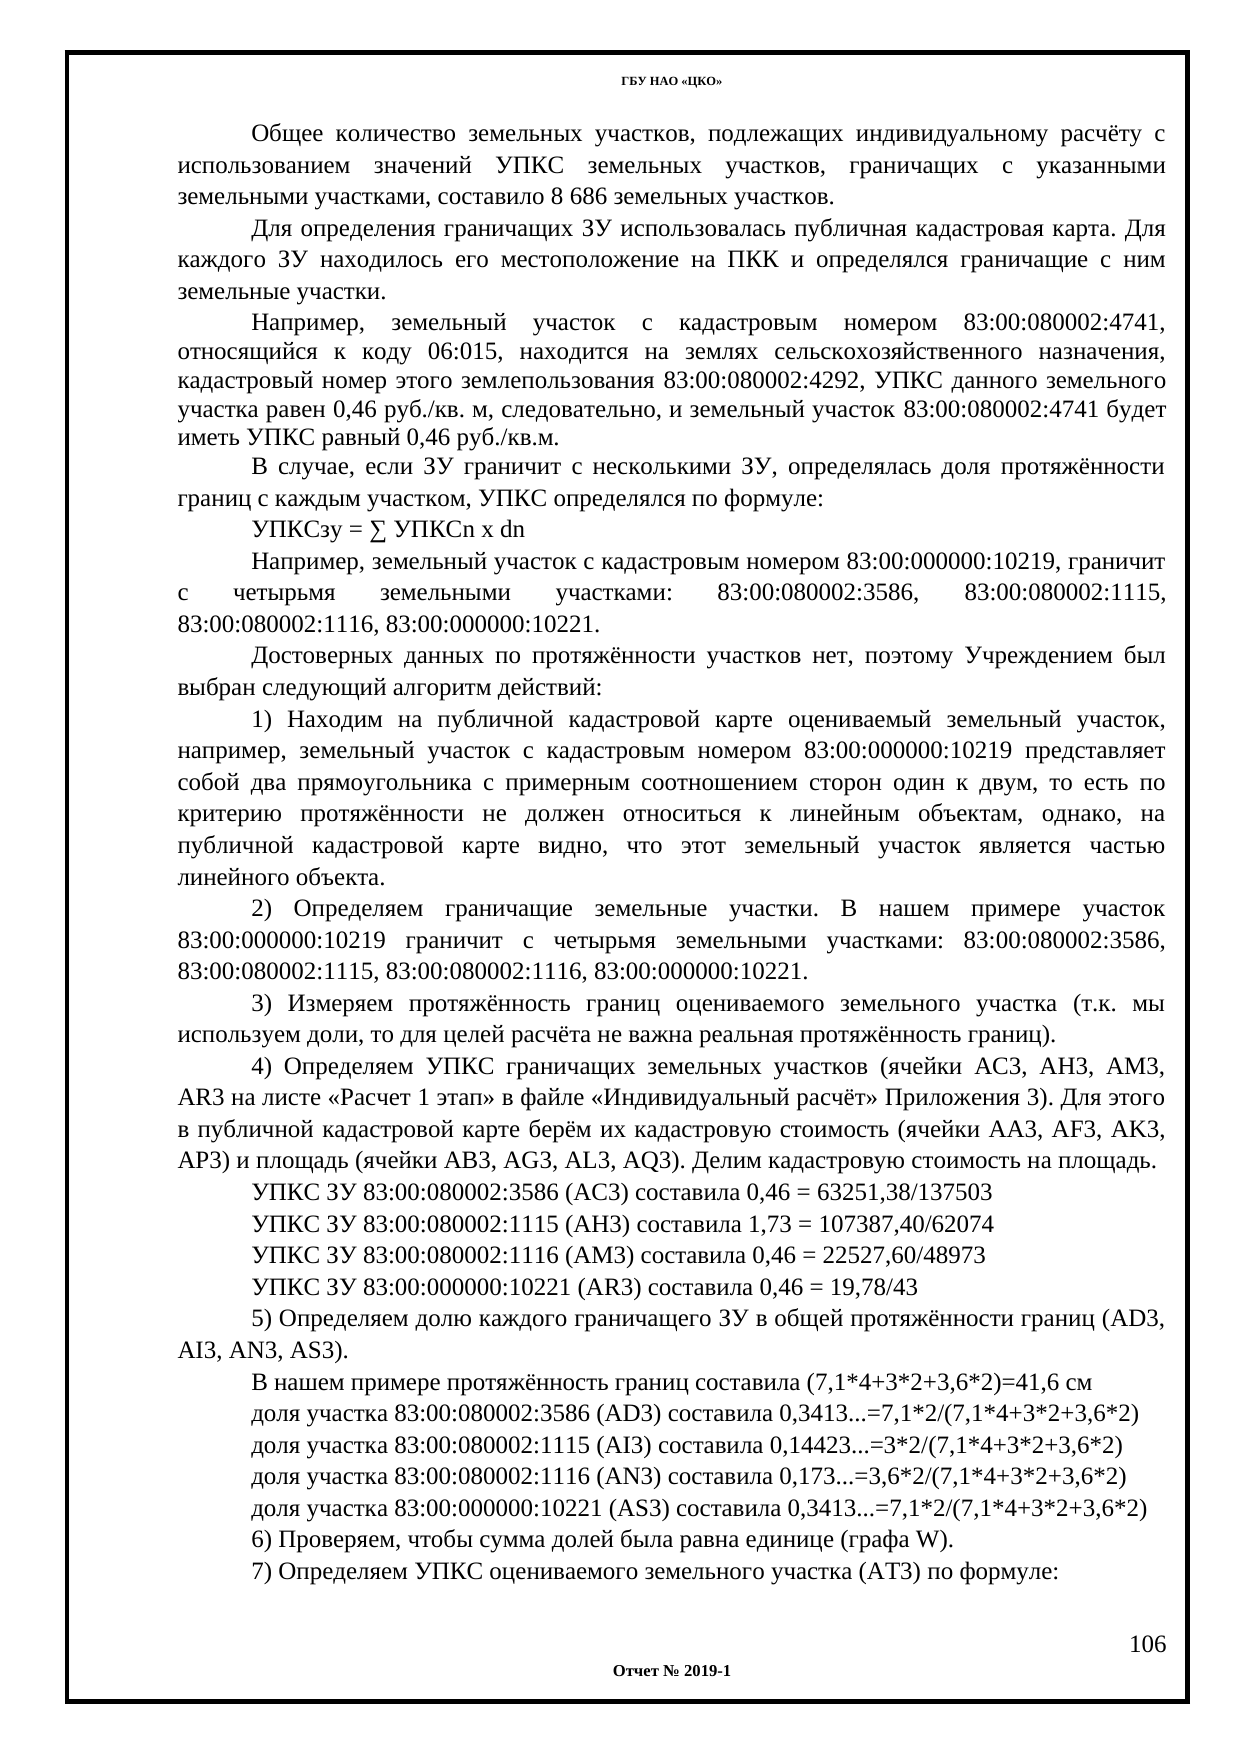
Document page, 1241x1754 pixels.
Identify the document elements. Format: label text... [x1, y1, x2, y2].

text 6) Проверяем, чтобы сумма долей была равна единице (графа W). [177, 1524, 1166, 1553]
text доля участка 83:00:080002:1115 (AI3) составила 0,14423...=3*2/(7,1*4+3*2+3,6*2) [177, 1430, 1166, 1458]
text Например, земельный участок с кадастровым номером 83:00:080002:4741, относящийся к коду 06:015, находится на землях сельскохозяйственного назначения, кадастровый номер этого землепользования 83:00:080002:4292, УПКС данного земельного участка равен 0,46 руб./кв. м, следовательно, и земельный участок 83:00:080002:4741 будет иметь УПКС равный 0,46 руб./кв.м. [177, 307, 1166, 451]
text УПКС ЗУ 83:00:080002:1116 (AМ3) составила 0,46 = 22527,60/48973 [177, 1240, 1166, 1269]
text доля участка 83:00:080002:1116 (AN3) составила 0,173...=3,6*2/(7,1*4+3*2+3,6*2) [177, 1461, 1166, 1490]
text Общее количество земельных участков, подлежащих индивидуальному расчёту с использованием значений УПКС земельных участков, граничащих с указанными земельными участками, составило 8 686 земельных участков. [177, 118, 1166, 210]
text Для определения граничащих ЗУ использовалась публичная кадастровая карта. Для каждого ЗУ находилось его местоположение на ПКК и определялся граничащие с ним земельные участки. [177, 213, 1166, 305]
text 2) Определяем граничащие земельные участки. В нашем примере участок 83:00:000000:10219 граничит с четырьмя земельными участками: 83:00:080002:3586, 83:00:080002:1115, 83:00:080002:1116, 83:00:000000:10221. [177, 893, 1166, 985]
text 7) Определяем УПКС оцениваемого земельного участка (AT3) по формуле: [177, 1556, 1166, 1585]
text УПКСзу = ∑ УПКСn х dn [177, 514, 1166, 543]
text 3) Измеряем протяжённость границ оцениваемого земельного участка (т.к. мы используем доли, то для целей расчёта не важна реальная протяжённость границ). [177, 988, 1166, 1048]
text УПКС ЗУ 83:00:080002:1115 (AН3) составила 1,73 = 107387,40/62074 [177, 1209, 1166, 1237]
text УПКС ЗУ 83:00:080002:3586 (AС3) составила 0,46 = 63251,38/137503 [177, 1177, 1166, 1206]
text 4) Определяем УПКС граничащих земельных участков (ячейки АС3, AН3, AМ3, AR3 на листе «Расчет 1 этап» в файле «Индивидуальный расчёт» Приложения 3). Для этого в публичной кадастровой карте берём их кадастровую стоимость (ячейки AA3, AF3, AK3, AP3) и площадь (ячейки AB3, AG3, AL3, AQ3). Делим кадастровую стоимость на площадь. [177, 1051, 1166, 1174]
text УПКС ЗУ 83:00:000000:10221 (AR3) составила 0,46 = 19,78/43 [177, 1272, 1166, 1301]
text доля участка 83:00:000000:10221 (AS3) составила 0,3413...=7,1*2/(7,1*4+3*2+3,6*2) [177, 1493, 1166, 1522]
text доля участка 83:00:080002:3586 (AD3) составила 0,3413...=7,1*2/(7,1*4+3*2+3,6*2) [177, 1398, 1166, 1427]
text 5) Определяем долю каждого граничащего ЗУ в общей протяжённости границ (AD3, AI3, AN3, AS3). [177, 1303, 1166, 1364]
text Достоверных данных по протяжённости участков нет, поэтому Учреждением был выбран следующий алгоритм действий: [177, 641, 1166, 701]
text Например, земельный участок с кадастровым номером 83:00:000000:10219, граничит с четырьмя земельными участками: 83:00:080002:3586, 83:00:080002:1115, 83:00:080002:1116, 83:00:000000:10221. [177, 546, 1166, 638]
text В случае, если ЗУ граничит с несколькими ЗУ, определялась доля протяжённости границ с каждым участком, УПКС определялся по формуле: [177, 451, 1166, 512]
text В нашем примере протяжённость границ составила (7,1*4+3*2+3,6*2)=41,6 см [177, 1367, 1166, 1395]
text 1) Находим на публичной кадастровой карте оцениваемый земельный участок, например, земельный участок с кадастровым номером 83:00:000000:10219 представляет собой два прямоугольника с примерным соотношением сторон один к двум, то есть по критерию протяжённости не должен относиться к линейным объектам, однако, на публичной кадастровой карте видно, что этот земельный участок является частью линейного объекта. [177, 704, 1166, 890]
